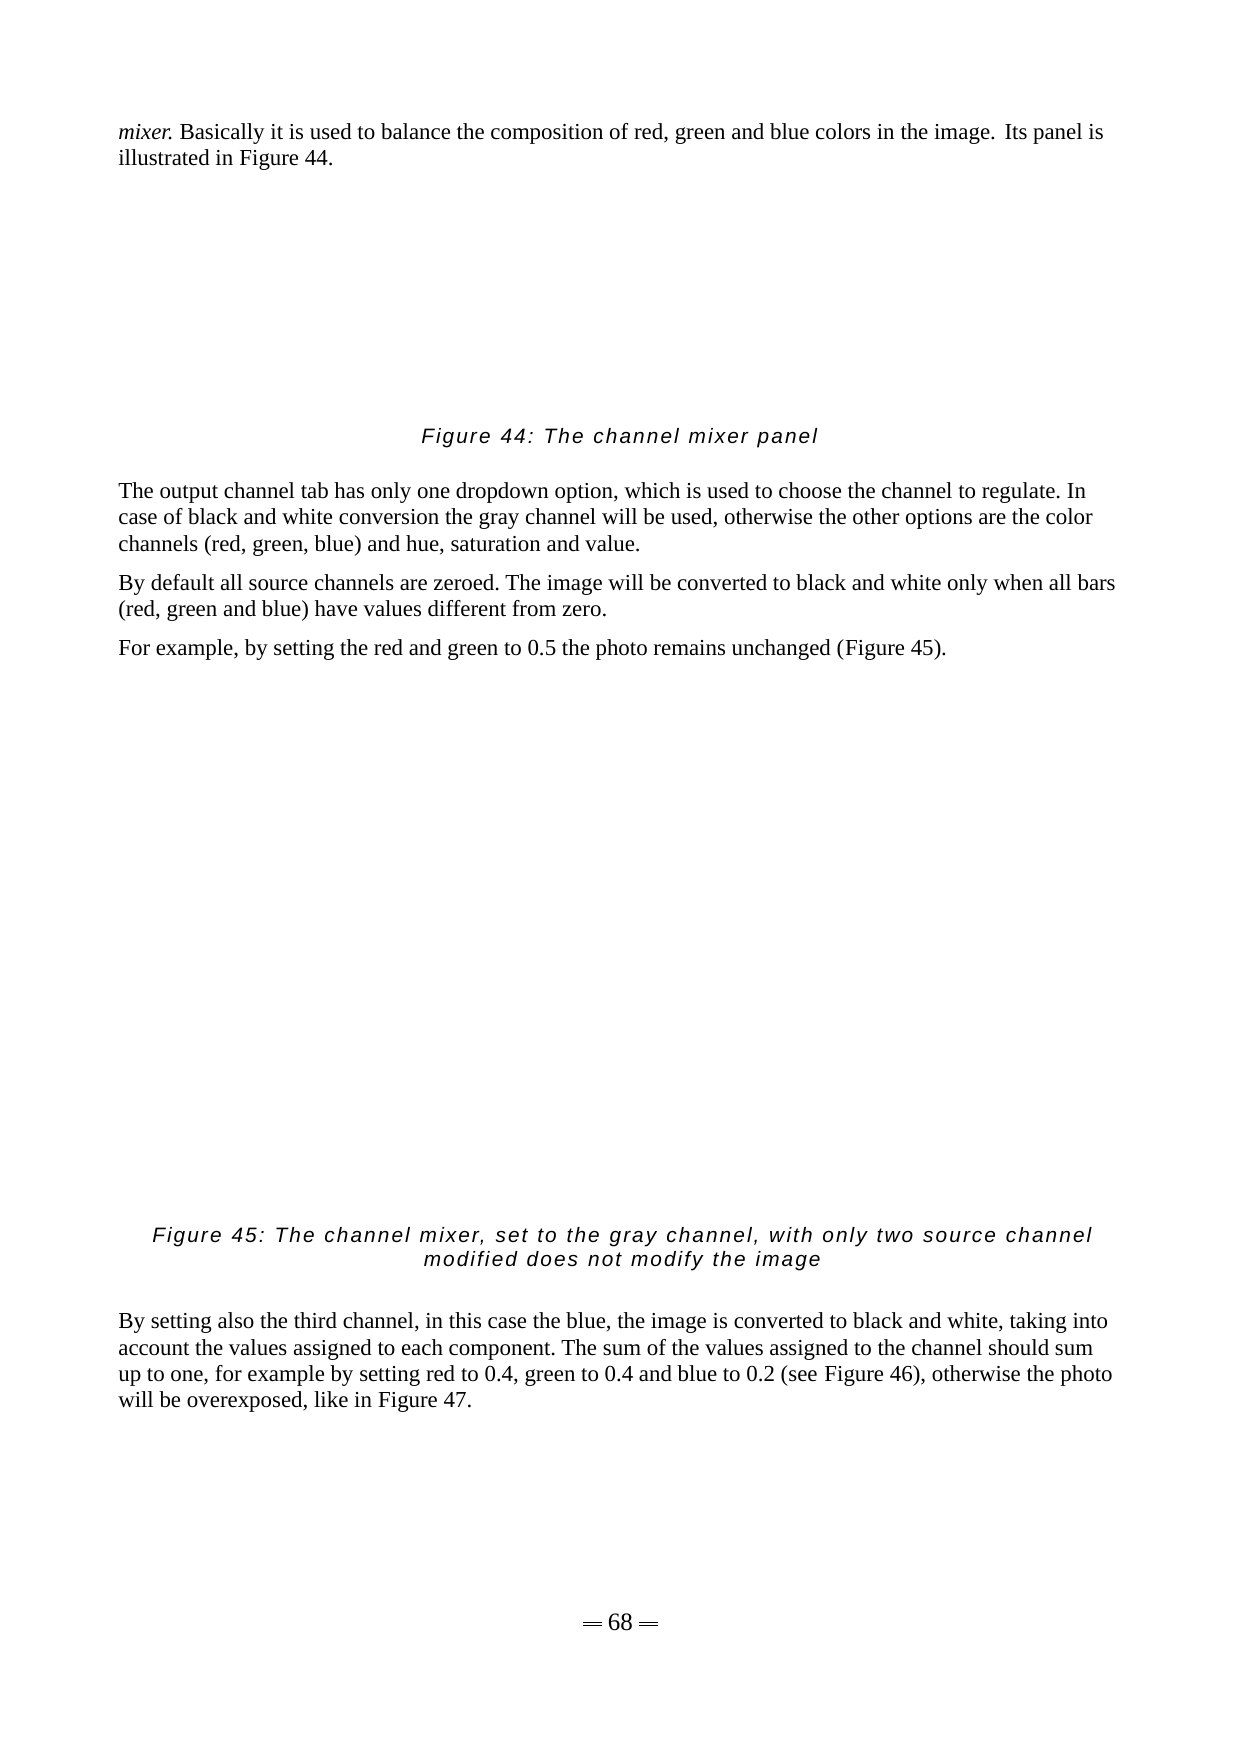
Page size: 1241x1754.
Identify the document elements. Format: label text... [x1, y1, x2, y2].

text [121, 671, 1125, 683]
text By setting also the third channel, in this case the blue, the image is converted to black and white, taking into account the values assigned to each component. The sum of the values assigned to the channel should sum up to one, for example by setting red to 0.4, green to 0.4 and blue to 0.2 (see Figure 46), otherwise the photo will be overexposed, like in Figure 47. [118, 673, 1122, 1413]
text Figure 44: The channel mixer panel [419, 210, 821, 448]
text mixer. Basically it is used to balance the composition of red, green and blue colors in the image. Its panel is illustrated in Figure 44. [118, 118, 1122, 171]
text For example, by setting the red and green to 0.5 the photo remains unchanged (Figure 45). [118, 634, 1122, 660]
text By default all source channels are zeroed. The image will be converted to black and white only when all bars (red, green and blue) have values different from zero. [118, 569, 1122, 621]
text The output channel tab has only one dropdown option, which is used to choose the channel to regulate. In case of black and white conversion the gray channel will be used, otherwise the other options are the color channels (red, green, blue) and hue, saturation and value. [118, 183, 1122, 556]
text Figure 45: The channel mixer, set to the gray channel, with only two source channel modified does not modify the image [121, 683, 1125, 1271]
text [121, 1271, 1125, 1278]
